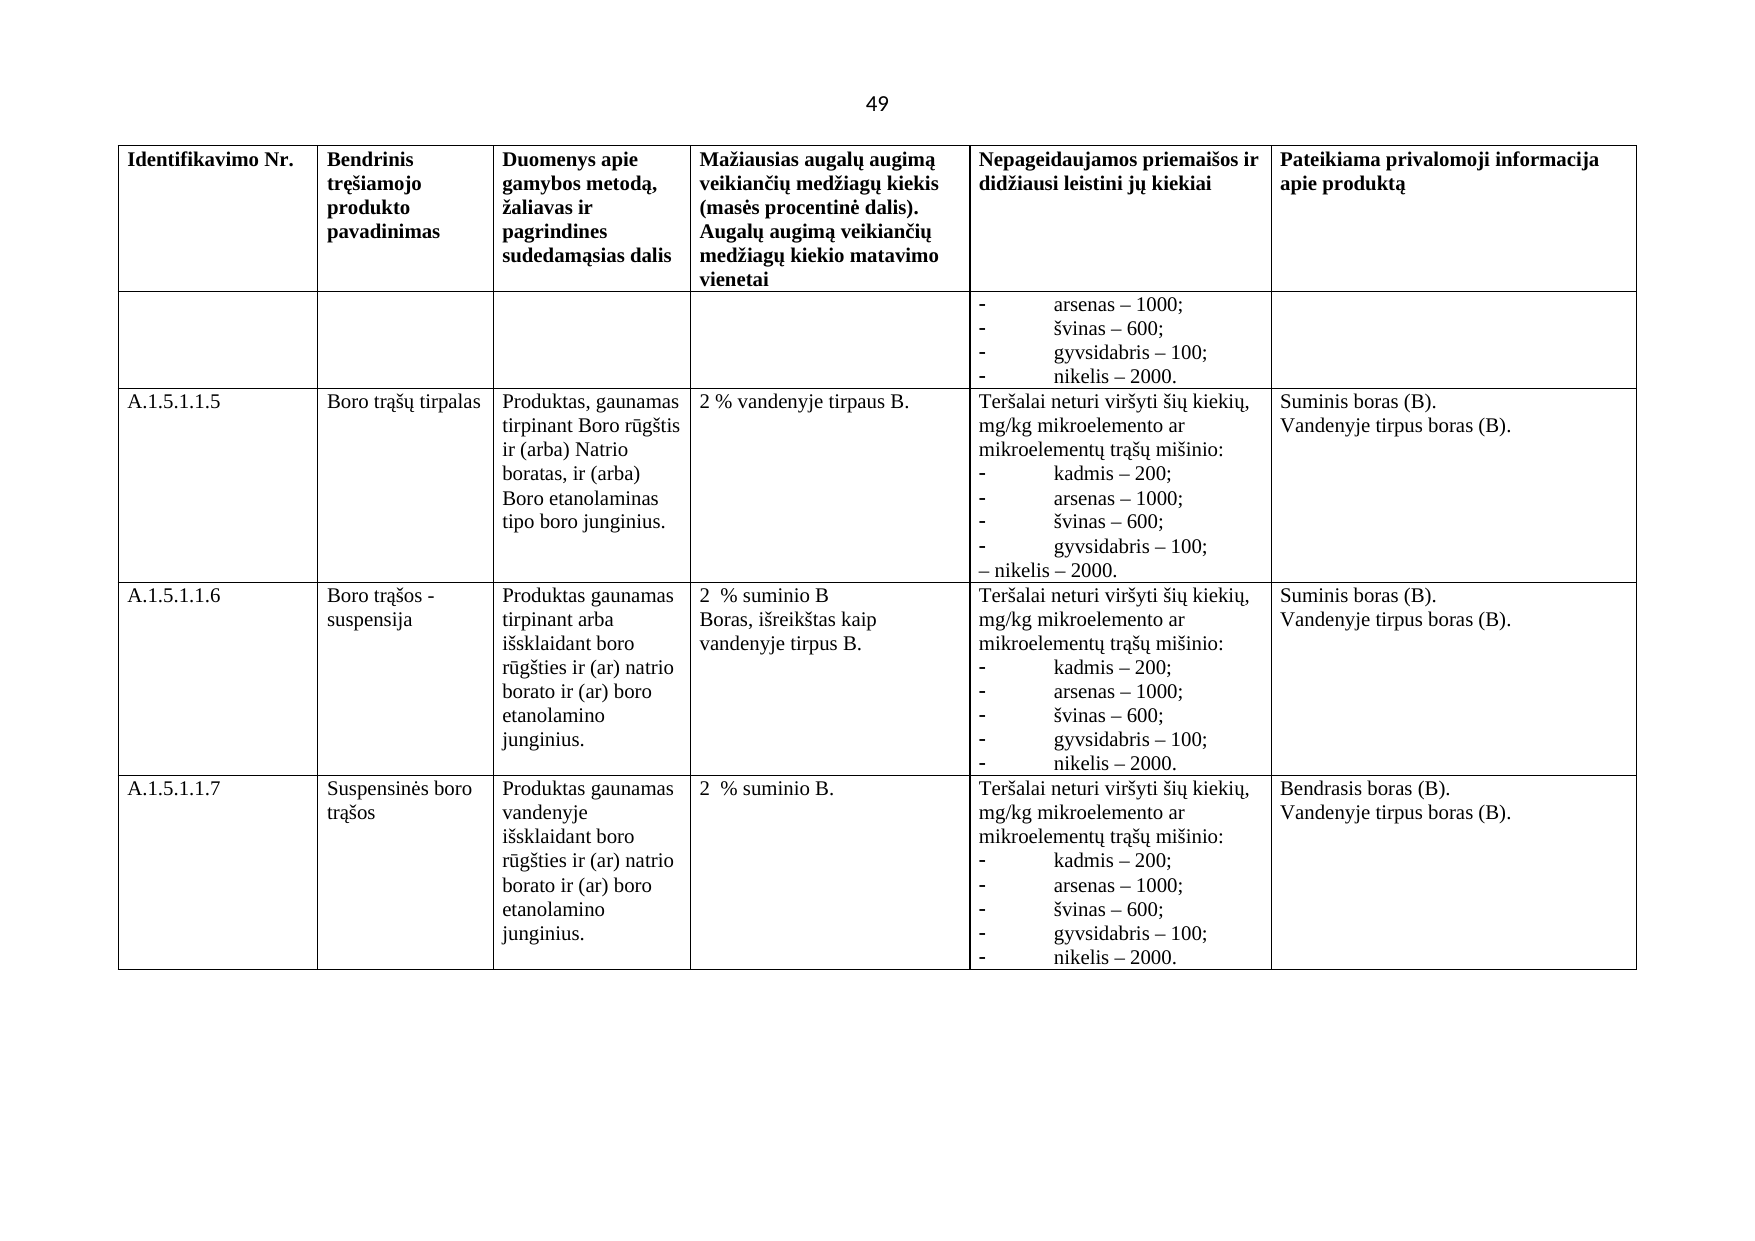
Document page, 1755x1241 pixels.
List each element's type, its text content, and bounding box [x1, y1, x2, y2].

table_cell Suspensinės boro trąšos [318, 776, 493, 969]
table_cell A.1.5.1.1.5 [119, 389, 317, 582]
table_header Mažiausias augalų augimą veikiančių medžiagų kiekis (masės procentinė dalis). Augalų augimą veikiančių medžiagų kiekio matavimo vienetai [691, 146, 969, 291]
table_cell [119, 292, 317, 388]
table_cell Bendrasis boras (B). Vandenyje tirpus boras (B). [1272, 776, 1636, 969]
table_header Bendrinis tręšiamojo produkto pavadinimas [318, 146, 493, 291]
table_header Nepageidaujamos priemaišos ir didžiausi leistini jų kiekiai [971, 146, 1271, 291]
table_header Identifikavimo Nr. [119, 146, 317, 291]
table_cell Produktas gaunamas tirpinant arba išsklaidant boro rūgšties ir (ar) natrio borato ir (ar) boro etanolamino junginius. [494, 583, 690, 775]
table_cell Suminis boras (B). Vandenyje tirpus boras (B). [1272, 583, 1636, 775]
table_header Pateikiama privalomoji informacija apie produktą [1272, 146, 1636, 291]
table_cell  arsenas – 1000;  švinas – 600;  gyvsidabris – 100;  nikelis – 2000. [971, 292, 1271, 388]
table_cell [318, 292, 493, 388]
table_cell Boro trąšų tirpalas [318, 389, 493, 582]
table_cell Teršalai neturi viršyti šių kiekių, mg/kg mikroelemento ar mikroelementų trąšų mišinio:  kadmis – 200;  arsenas – 1000;  švinas – 600;  gyvsidabris – 100;  nikelis – 2000. [971, 583, 1271, 775]
table_cell 2 % vandenyje tirpaus B. [691, 389, 969, 582]
table_cell Boro trąšos - suspensija [318, 583, 493, 775]
table_cell [691, 292, 969, 388]
table_cell A.1.5.1.1.7 [119, 776, 317, 969]
table_cell Teršalai neturi viršyti šių kiekių, mg/kg mikroelemento ar mikroelementų trąšų mišinio:  kadmis – 200;  arsenas – 1000;  švinas – 600;  gyvsidabris – 100;  nikelis – 2000. [971, 776, 1271, 969]
table_cell 2 % suminio B Boras, išreikštas kaip vandenyje tirpus B. [691, 583, 969, 775]
table_cell [494, 292, 690, 388]
table_cell Suminis boras (B). Vandenyje tirpus boras (B). [1272, 389, 1636, 582]
table_cell A.1.5.1.1.6 [119, 583, 317, 775]
table_cell Produktas, gaunamas tirpinant Boro rūgštis ir (arba) Natrio boratas, ir (arba) Boro etanolaminas tipo boro junginius. [494, 389, 690, 582]
table_cell [1272, 292, 1636, 388]
table_cell Produktas gaunamas vandenyje išsklaidant boro rūgšties ir (ar) natrio borato ir (ar) boro etanolamino junginius. [494, 776, 690, 969]
table_cell 2 % suminio B. [691, 776, 969, 969]
table_header Duomenys apie gamybos metodą, žaliavas ir pagrindines sudedamąsias dalis [494, 146, 690, 291]
table_cell Teršalai neturi viršyti šių kiekių, mg/kg mikroelemento ar mikroelementų trąšų mišinio:  kadmis – 200;  arsenas – 1000;  švinas – 600;  gyvsidabris – 100; – nikelis – 2000. [971, 389, 1271, 582]
